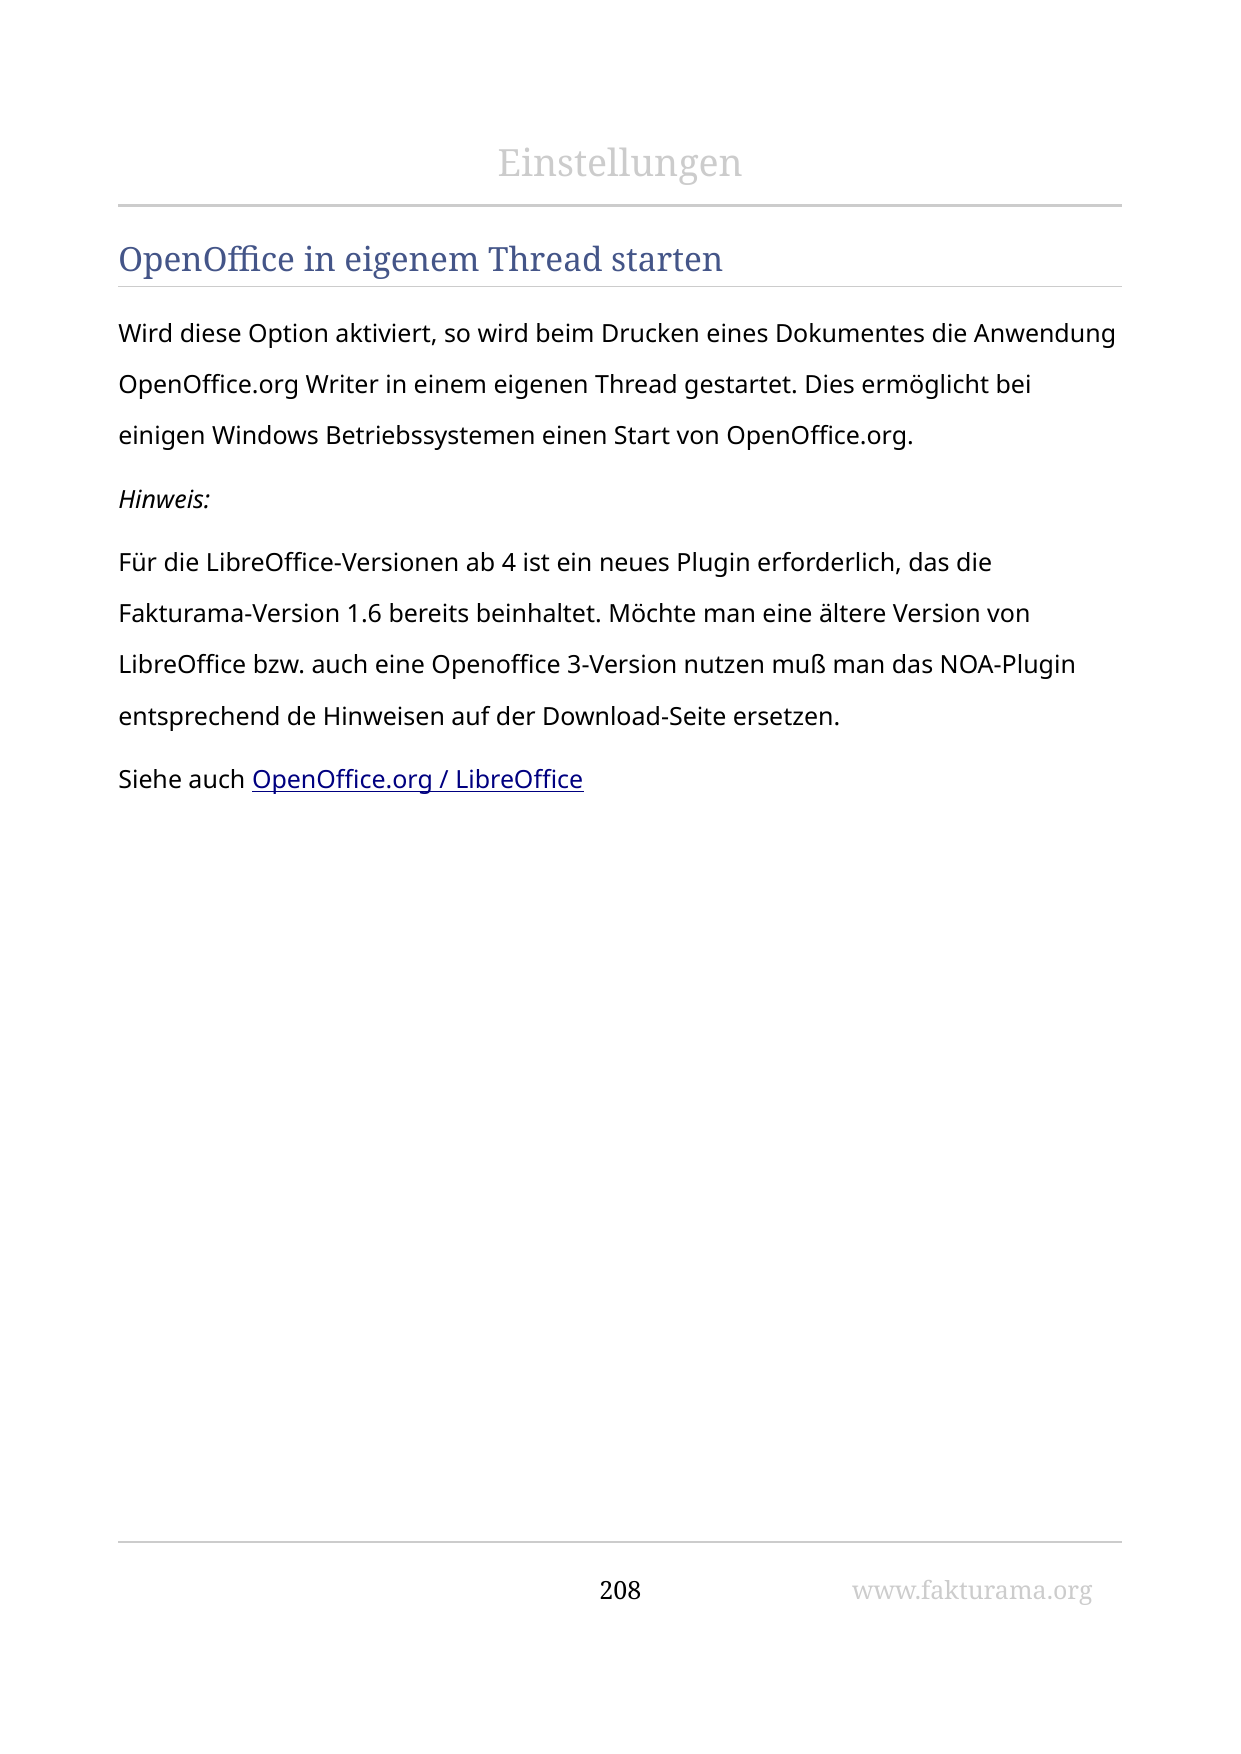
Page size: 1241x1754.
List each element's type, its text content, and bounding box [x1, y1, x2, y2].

text Für die LibreOffice-Versionen ab 4 ist ein neues Plugin erforderlich, das die Fakturama-Version 1.6 bereits beinhaltet. Möchte man eine ältere Version von LibreOffice bzw. auch eine Openoffice 3-Version nutzen muß man das NOA-Plugin entsprechend de Hinweisen auf der Download-Seite ersetzen. [118, 545, 1122, 732]
subtitle OpenOffice in eigenem Thread starten [118, 236, 1122, 286]
text Hinweis: [118, 481, 1122, 516]
text Siehe auch OpenOffice.org / LibreOffice [118, 762, 1122, 796]
text Wird diese Option aktiviert, so wird beim Drucken eines Dokumentes die Anwendung OpenOffice.org Writer in einem eigenen Thread gestartet. Dies ermöglicht bei einigen Windows Betriebssystemen einen Start von OpenOffice.org. [118, 316, 1122, 452]
